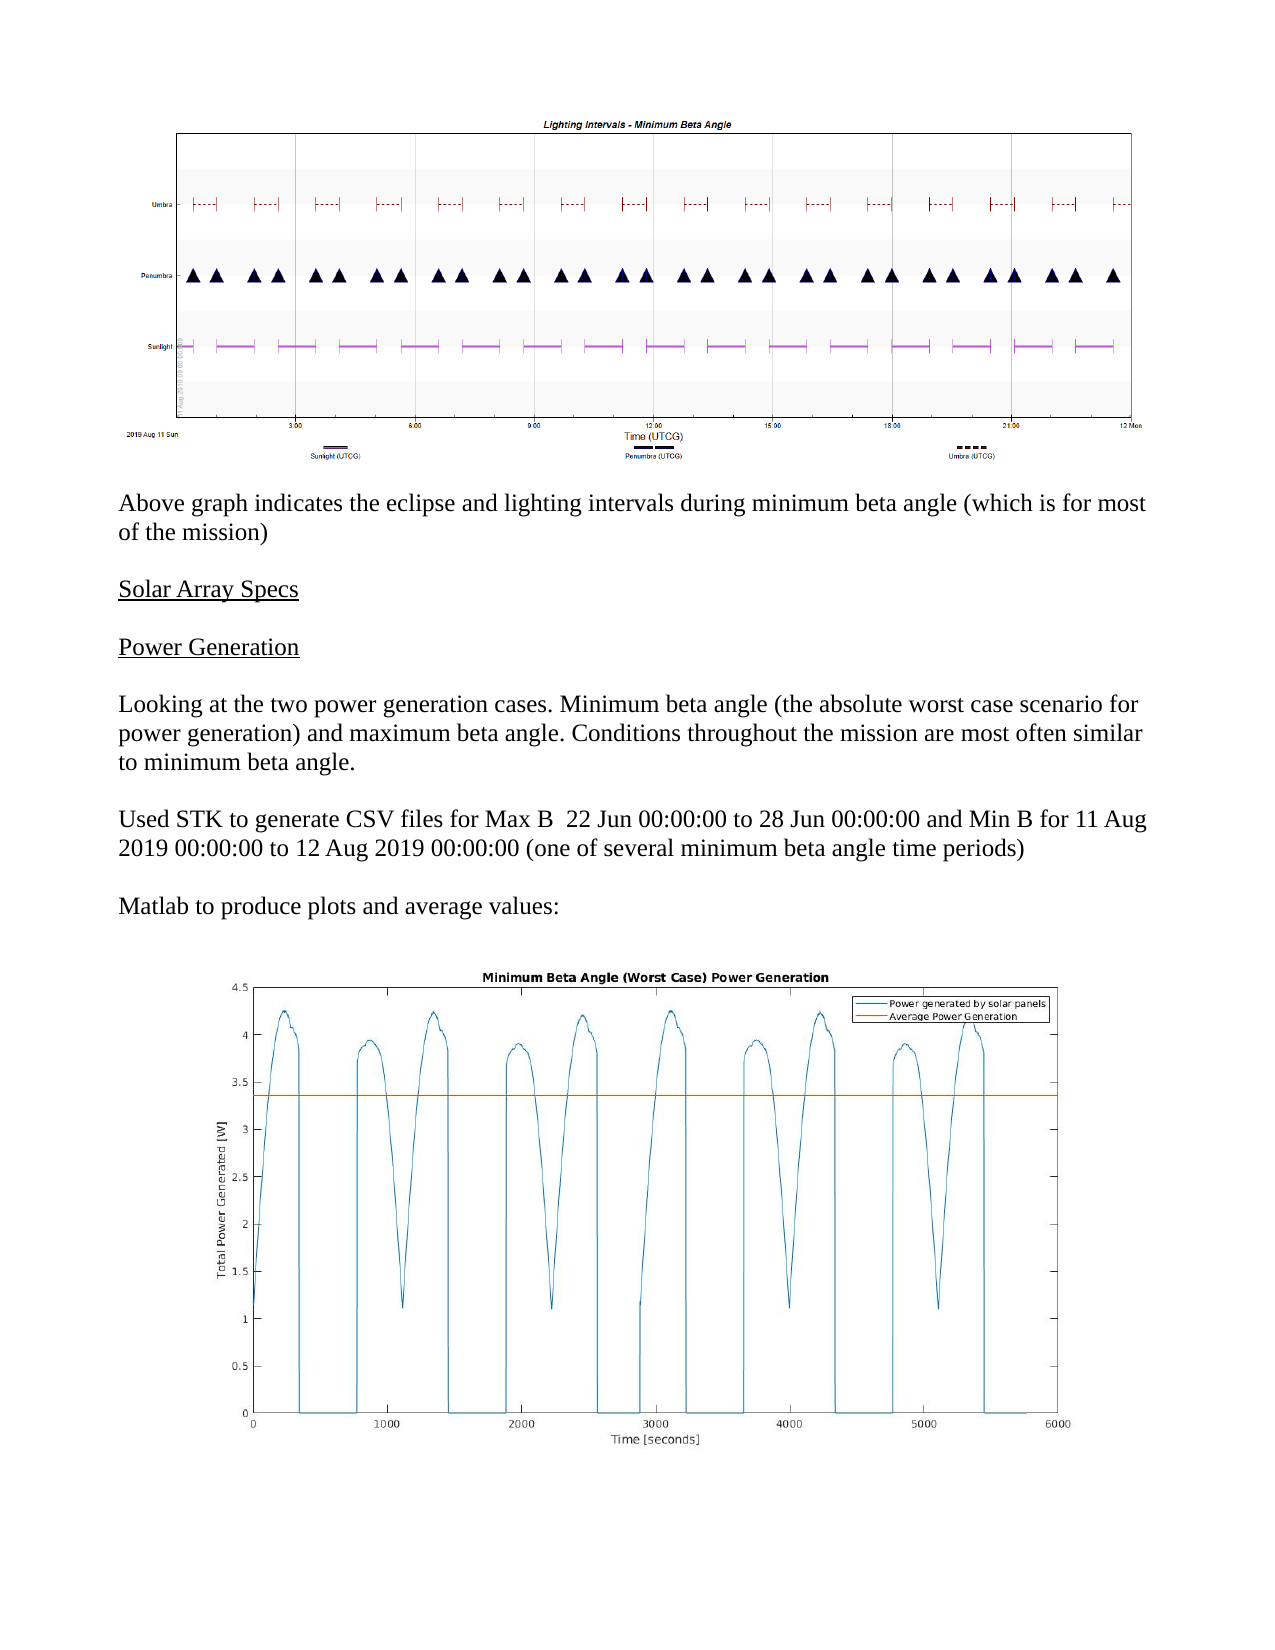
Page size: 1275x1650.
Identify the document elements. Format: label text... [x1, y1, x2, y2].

text Solar Array Specs [118, 574, 1157, 603]
text Above graph indicates the eclipse and lighting intervals during minimum beta angle (which is for most of the mission) [118, 488, 1157, 546]
text Looking at the two power generation cases. Minimum beta angle (the absolute worst case scenario for power generation) and maximum beta angle. Conditions throughout the mission are most often similar to minimum beta angle. [118, 689, 1157, 776]
picture [118, 948, 1157, 1470]
text Power Generation [118, 632, 1157, 661]
text Used STK to generate CSV files for Max B 22 Jun 00:00:00 to 28 Jun 00:00:00 and Min B for 11 Aug 2019 00:00:00 to 12 Aug 2019 00:00:00 (one of several minimum beta angle time periods) [118, 804, 1157, 862]
picture [118, 118, 1157, 460]
text Matlab to produce plots and average values: [118, 891, 1157, 919]
